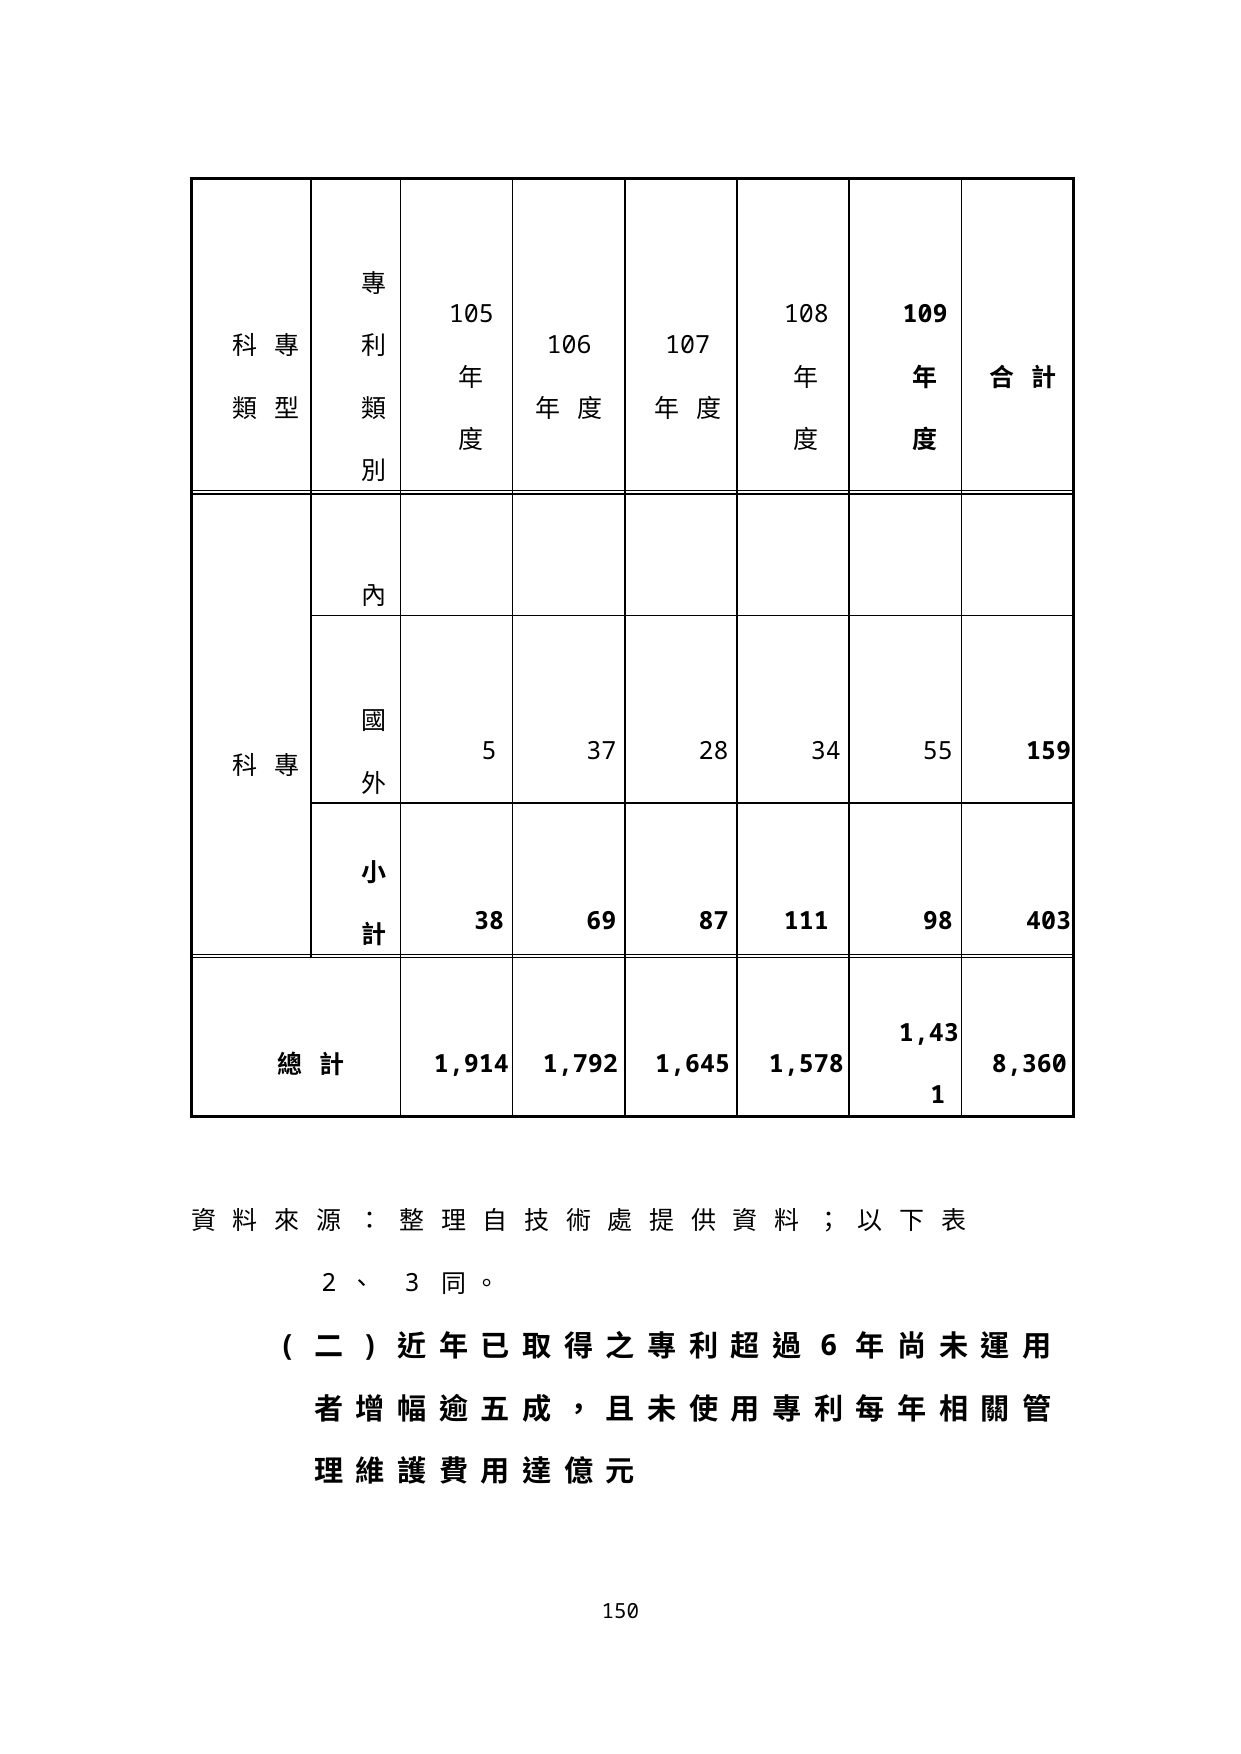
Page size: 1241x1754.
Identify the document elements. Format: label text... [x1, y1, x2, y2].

table_cell 1,792 [513, 958, 624, 1115]
table_header 科專 類型 [193, 180, 310, 490]
table_cell 403 [962, 804, 1072, 954]
table_cell 159 [962, 616, 1072, 802]
table_cell [850, 495, 961, 615]
table_cell [738, 495, 848, 615]
table_cell 科專 [193, 495, 310, 954]
table_cell [401, 495, 512, 615]
table_cell 1,431 [850, 958, 961, 1115]
table_cell 37 [513, 616, 624, 802]
table_cell 98 [850, 804, 961, 954]
table_cell 8,360 [962, 958, 1072, 1115]
table_cell 28 [626, 616, 736, 802]
table_header 107年度 [626, 180, 736, 490]
table_cell 87 [626, 804, 736, 954]
table_cell [513, 495, 624, 615]
table_cell 總計 [193, 958, 400, 1115]
table_header 專利 類別 [312, 180, 400, 490]
text (二)近年已取得之專利超過6年尚未運用者增幅逾五成，且未使用專利每年相關管理維護費用達億元 [242, 1302, 1058, 1490]
table_cell 1,578 [738, 958, 848, 1115]
table_cell 1,645 [626, 958, 736, 1115]
table_header 106年度 [513, 180, 624, 490]
table_cell 111 [738, 804, 848, 954]
table_cell 小計 [312, 804, 400, 954]
table_cell 69 [513, 804, 624, 954]
table_cell 34 [738, 616, 848, 802]
table_cell 55 [850, 616, 961, 802]
table_header 合計 [962, 180, 1072, 490]
table_cell 內 [312, 495, 400, 615]
table_cell 國外 [312, 616, 400, 802]
table_header 108年度 [738, 180, 848, 490]
table_header 105年度 [401, 180, 512, 490]
table_cell [962, 495, 1072, 615]
table_header 109年度 [850, 180, 961, 490]
table_cell 1,914 [401, 958, 512, 1115]
text 資料來源：整理自技術處提供資料；以下表2、3同。 [183, 1177, 1058, 1302]
table_cell 5 [401, 616, 512, 802]
table_cell 38 [401, 804, 512, 954]
table_cell [626, 495, 736, 615]
